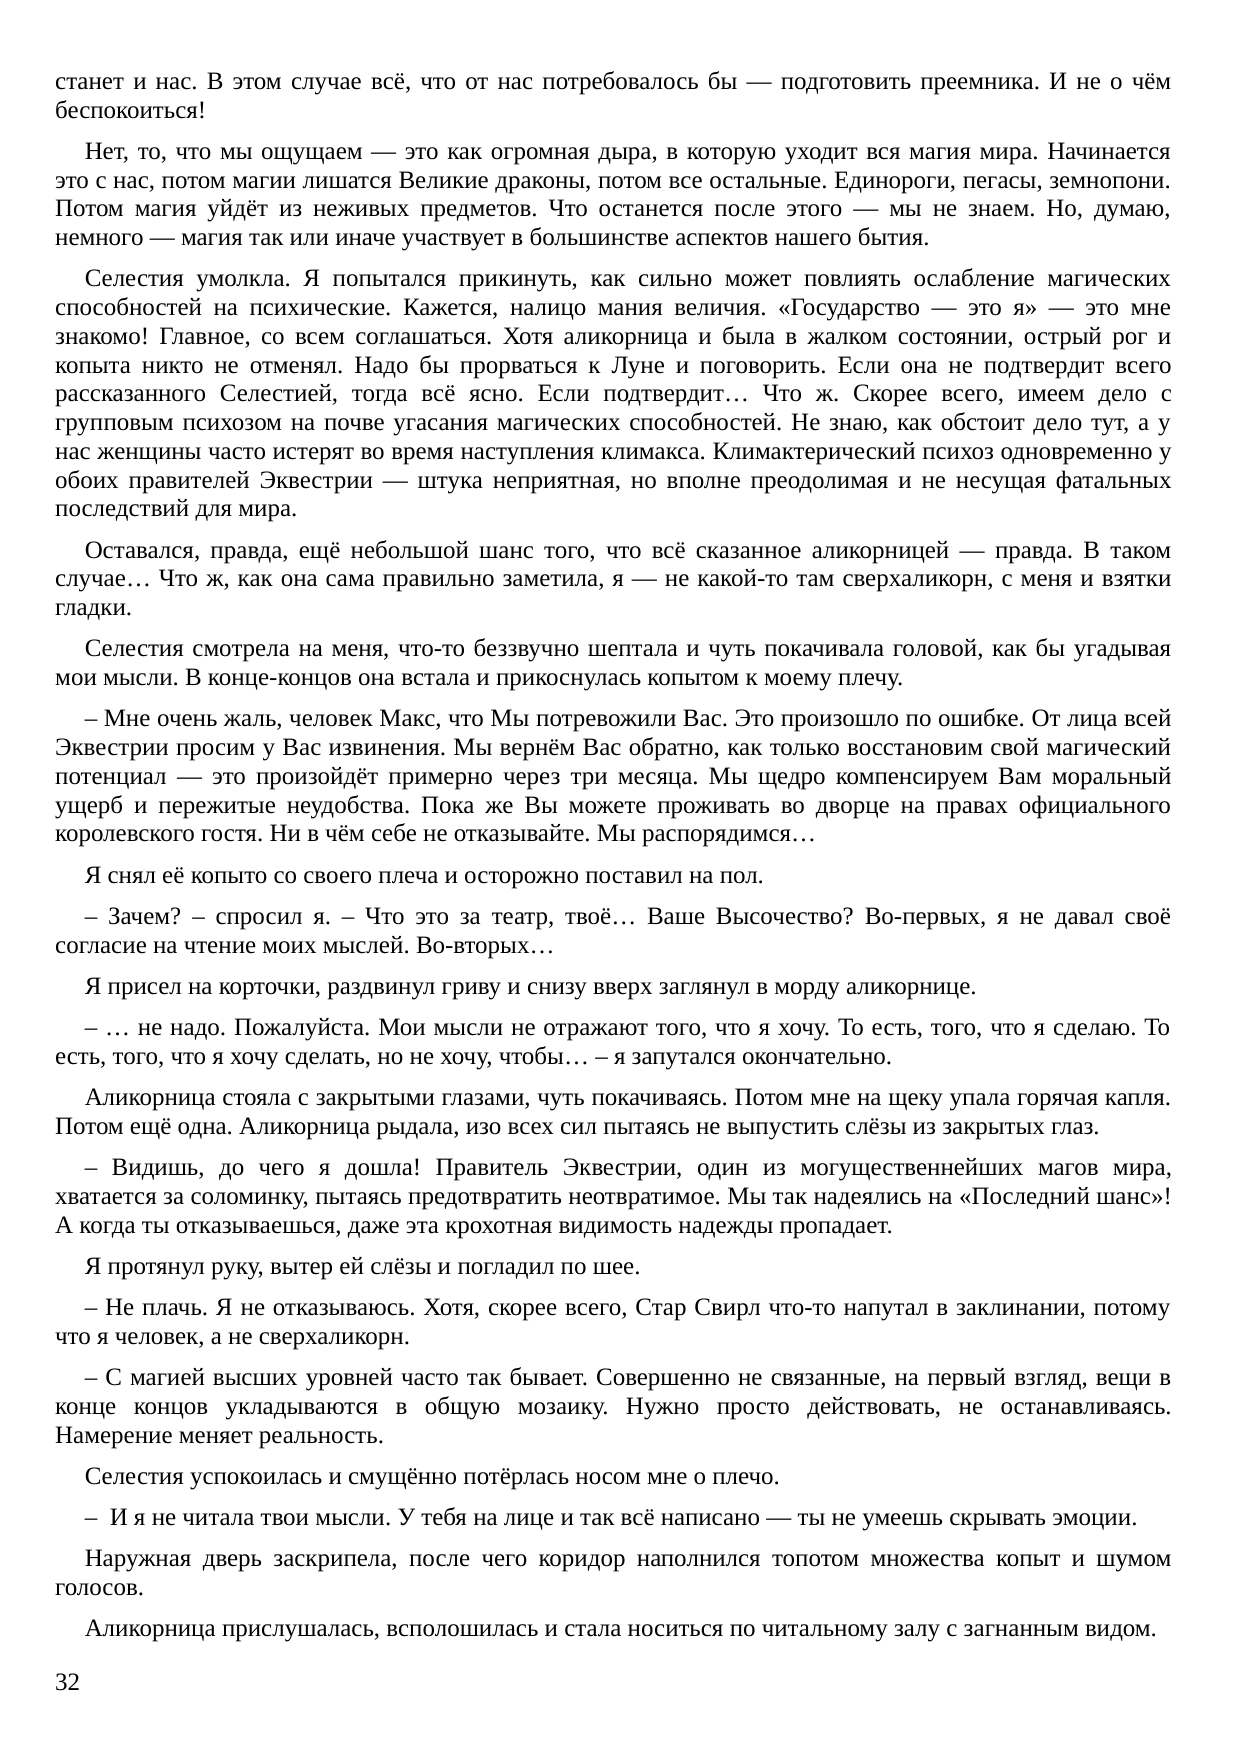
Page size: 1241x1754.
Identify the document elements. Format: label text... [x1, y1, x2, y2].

text Селестия умолкла. Я попытался прикинуть, как сильно может повлиять ослабление магических способностей на психические. Кажется, налицо мания величия. «Государство — это я» — это мне знакомо! Главное, со всем соглашаться. Хотя аликорница и была в жалком состоянии, острый рог и копыта никто не отменял. Надо бы прорваться к Луне и поговорить. Если она не подтвердит всего рассказанного Селестией, тогда всё ясно. Если подтвердит… Что ж. Скорее всего, имеем дело с групповым психозом на почве угасания магических способностей. Не знаю, как обстоит дело тут, а у нас женщины часто истерят во время наступления климакса. Климактерический психоз одновременно у обоих правителей Эквестрии — штука неприятная, но вполне преодолимая и не несущая фатальных последствий для мира. [55, 263, 1173, 522]
text Нет, то, что мы ощущаем — это как огромная дыра, в которую уходит вся магия мира. Начинается это с нас, потом магии лишатся Великие драконы, потом все остальные. Единороги, пегасы, земнопони. Потом магия уйдёт из неживых предметов. Что останется после этого — мы не знаем. Но, думаю, немного — магия так или иначе участвует в большинстве аспектов нашего бытия. [55, 136, 1173, 251]
text – Видишь, до чего я дошла! Правитель Эквестрии, один из могущественнейших магов мира, хватается за соломинку, пытаясь предотвратить неотвратимое. Мы так надеялись на «Последний шанс»! А когда ты отказываешься, даже эта крохотная видимость надежды пропадает. [55, 1152, 1173, 1238]
text Наружная дверь заскрипела, после чего коридор наполнился топотом множества копыт и шумом голосов. [55, 1543, 1173, 1601]
text Оставался, правда, ещё небольшой шанс того, что всё сказанное аликорницей — правда. В таком случае… Что ж, как она сама правильно заметила, я — не какой-то там сверхаликорн, с меня и взятки гладки. [55, 535, 1173, 621]
text Селестия успокоилась и смущённо потёрлась носом мне о плечо. [55, 1461, 1173, 1490]
text – Зачем? – спросил я. – Что это за театр, твоё… Ваше Высочество? Во-первых, я не давал своё согласие на чтение моих мыслей. Во-вторых… [55, 901, 1173, 958]
text – И я не читала твои мысли. У тебя на лице и так всё написано — ты не умеешь скрывать эмоции. [55, 1502, 1173, 1531]
text Я протянул руку, вытер ей слёзы и погладил по шее. [55, 1251, 1173, 1280]
text – Не плачь. Я не отказываюсь. Хотя, скорее всего, Стар Свирл что-то напутал в заклинании, потому что я человек, а не сверхаликорн. [55, 1292, 1173, 1350]
text – С магией высших уровней часто так бывает. Совершенно не связанные, на первый взгляд, вещи в конце концов укладываются в общую мозаику. Нужно просто действовать, не останавливаясь. Намерение меняет реальность. [55, 1362, 1173, 1448]
text – Мне очень жаль, человек Макс, что Мы потревожили Вас. Это произошло по ошибке. От лица всей Эквестрии просим у Вас извинения. Мы вернём Вас обратно, как только восстановим свой магический потенциал — это произойдёт примерно через три месяца. Мы щедро компенсируем Вам моральный ущерб и пережитые неудобства. Пока же Вы можете проживать во дворце на правах официального королевского гостя. Ни в чём себе не отказывайте. Мы распорядимся… [55, 703, 1173, 847]
text Селестия смотрела на меня, что-то беззвучно шептала и чуть покачивала головой, как бы угадывая мои мысли. В конце-концов она встала и прикоснулась копытом к моему плечу. [55, 633, 1173, 691]
text Я присел на корточки, раздвинул гриву и снизу вверх заглянул в морду аликорнице. [55, 971, 1173, 1000]
text Аликорница прислушалась, всполошилась и стала носиться по читальному залу с загнанным видом. [55, 1613, 1173, 1642]
text станет и нас. В этом случае всё, что от нас потребовалось бы — подготовить преемника. И не о чём беспокоиться! [55, 66, 1173, 123]
text – … не надо. Пожалуйста. Мои мысли не отражают того, что я хочу. То есть, того, что я сделаю. То есть, того, что я хочу сделать, но не хочу, чтобы… – я запутался окончательно. [55, 1012, 1173, 1070]
text Я снял её копыто со своего плеча и осторожно поставил на пол. [55, 860, 1173, 888]
text Аликорница стояла с закрытыми глазами, чуть покачиваясь. Потом мне на щеку упала горячая капля. Потом ещё одна. Аликорница рыдала, изо всех сил пытаясь не выпустить слёзы из закрытых глаз. [55, 1082, 1173, 1140]
